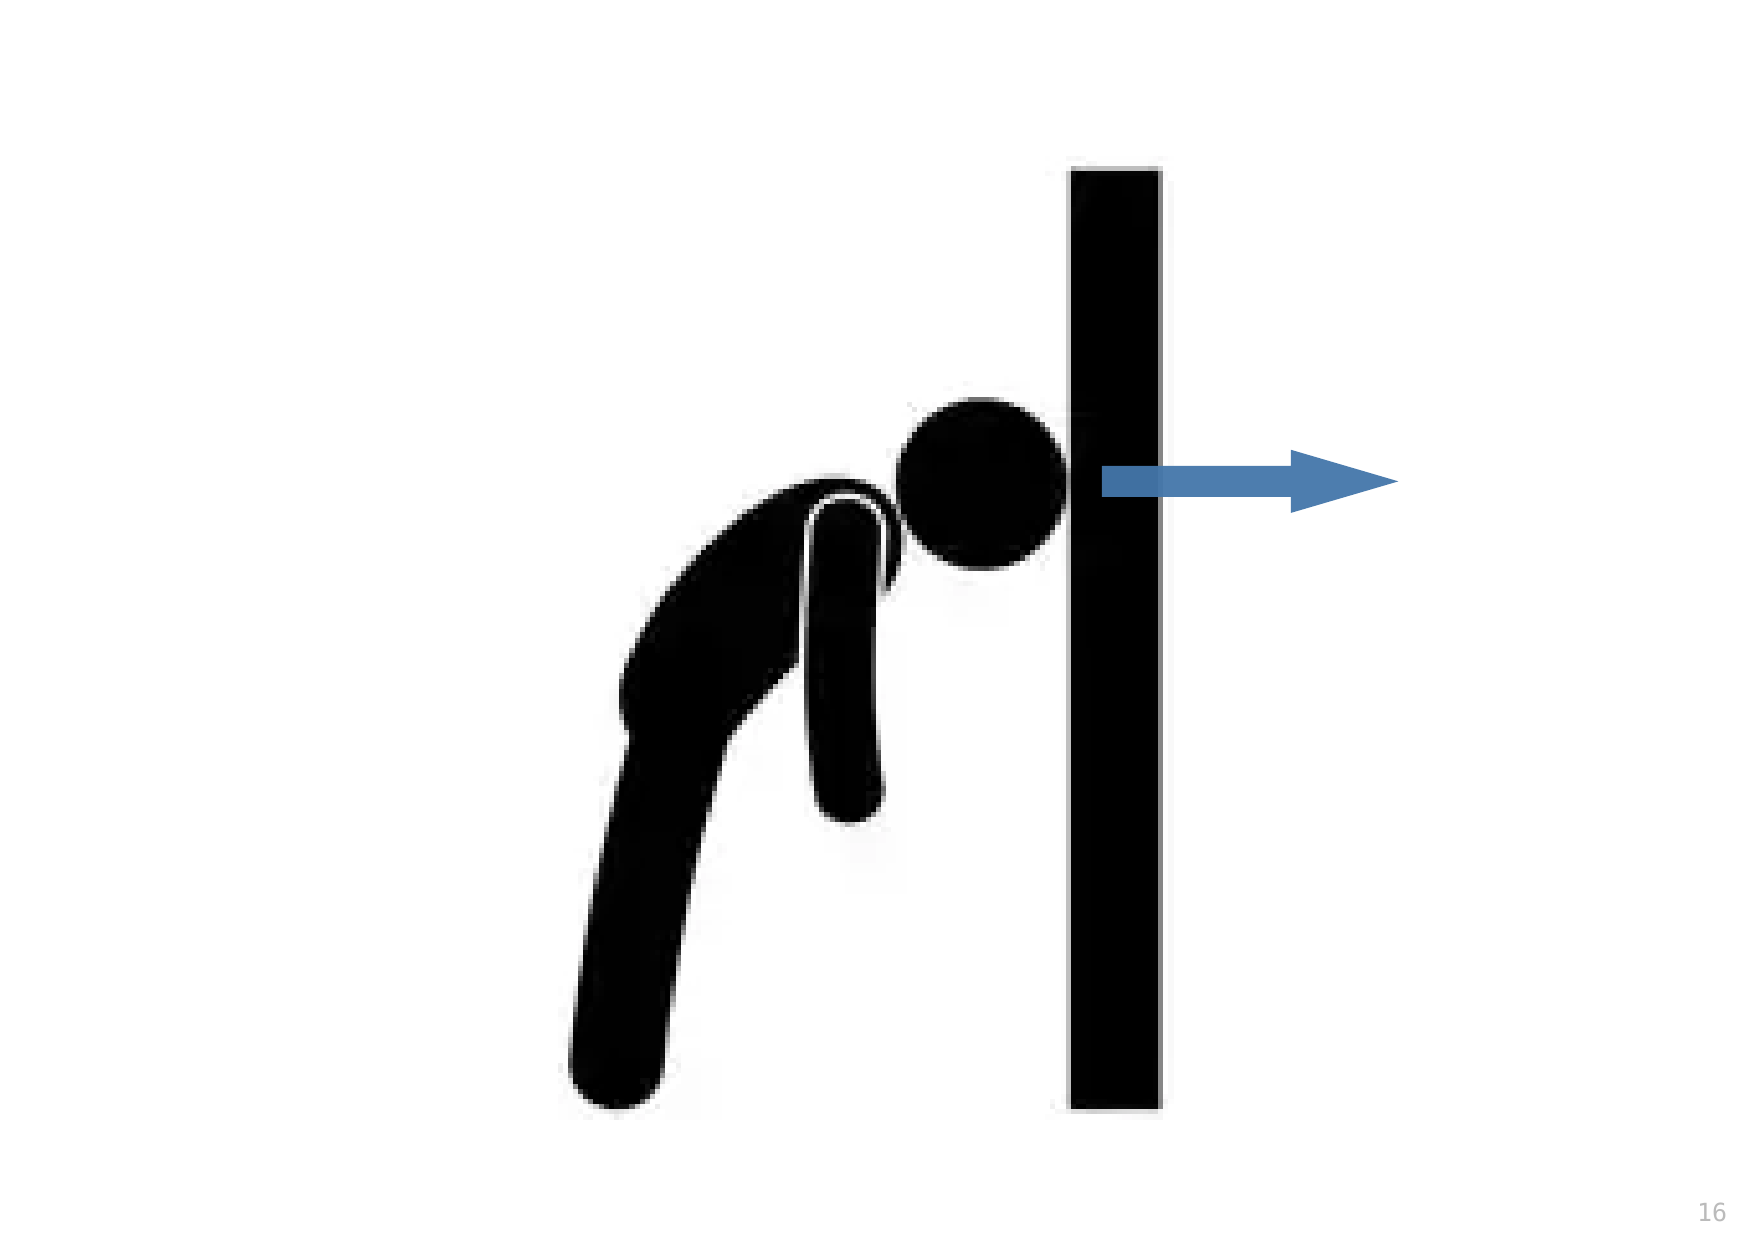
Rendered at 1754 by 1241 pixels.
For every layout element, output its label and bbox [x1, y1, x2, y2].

text_box [1101, 449, 1399, 513]
picture [558, 156, 1174, 1120]
